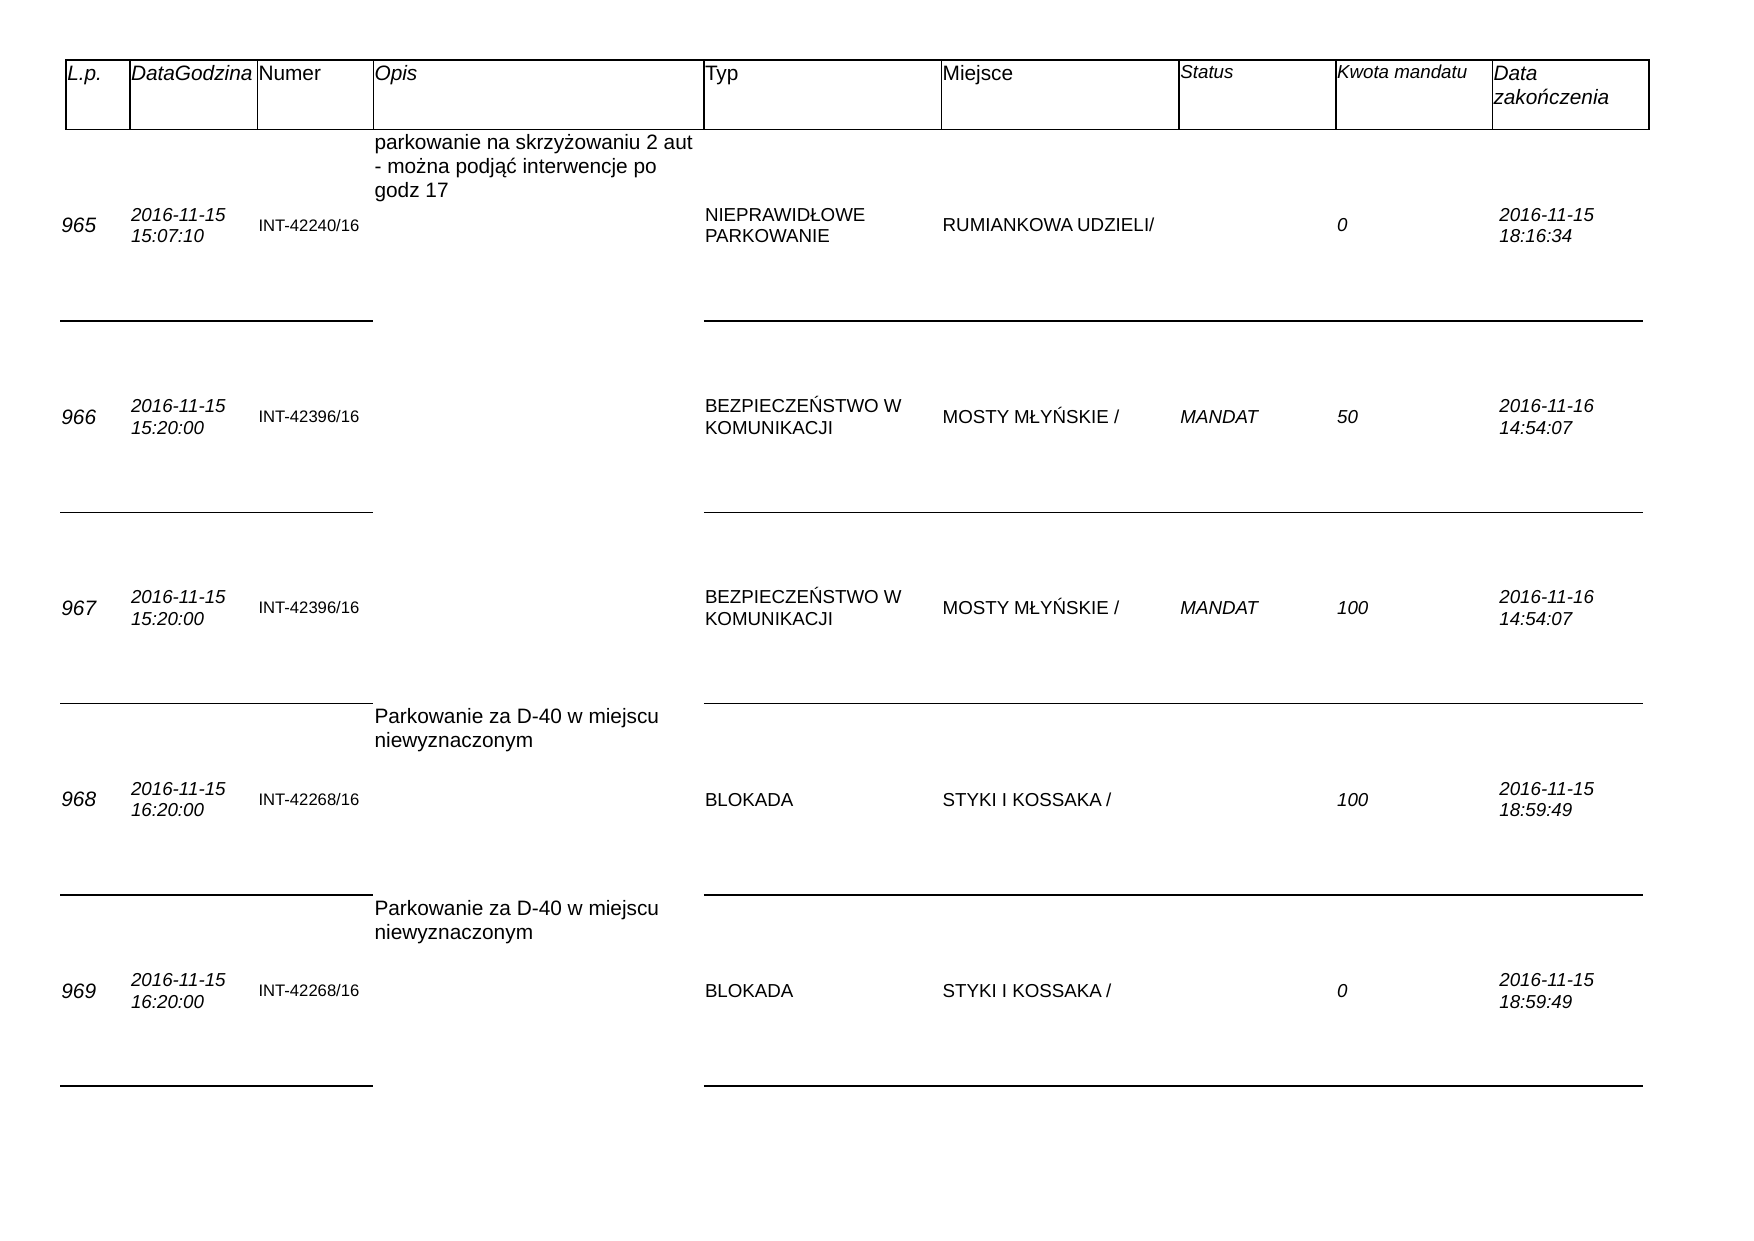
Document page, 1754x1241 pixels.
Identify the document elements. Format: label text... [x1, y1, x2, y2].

table_cell INT-42240/16 [257, 130, 373, 320]
table_cell 966 [60, 322, 130, 511]
table_cell 2016-11-16 14:54:07 [1498, 513, 1643, 703]
table_cell BLOKADA [704, 704, 941, 894]
table_cell Parkowanie za D-40 w miejscu niewyznaczonym [373, 703, 704, 894]
table_header Opis [374, 61, 703, 129]
table_header [60, 59, 65, 129]
table_cell [1643, 511, 1649, 703]
table_cell BEZPIECZEŃSTWO W KOMUNIKACJI [704, 513, 941, 703]
table_cell MOSTY MŁYŃSKIE / [941, 322, 1179, 511]
table_cell [1643, 894, 1649, 1085]
table_cell 2016-11-15 18:59:49 [1498, 896, 1643, 1085]
table_header L.p. [67, 61, 129, 129]
table_cell [1643, 320, 1649, 511]
table_cell 967 [60, 513, 130, 703]
table_cell 2016-11-15 16:20:00 [130, 896, 257, 1085]
table_header Typ [705, 61, 941, 129]
table_cell INT-42268/16 [257, 704, 373, 894]
table_cell STYKI I KOSSAKA / [941, 704, 1179, 894]
table_cell INT-42396/16 [257, 322, 373, 511]
table_cell INT-42396/16 [257, 513, 373, 703]
table_cell 2016-11-16 14:54:07 [1498, 322, 1643, 511]
table_cell 969 [60, 896, 130, 1085]
table_cell BLOKADA [704, 896, 941, 1085]
table_cell [1643, 703, 1649, 894]
table_cell MOSTY MŁYŃSKIE / [941, 513, 1179, 703]
table_cell 2016-11-15 18:59:49 [1498, 704, 1643, 894]
table_cell MANDAT [1179, 322, 1336, 511]
table_cell RUMIANKOWA UDZIELI/ [941, 130, 1179, 320]
table_cell 100 [1336, 704, 1498, 894]
table_cell [373, 511, 704, 703]
table_cell 965 [60, 129, 130, 320]
table_cell INT-42268/16 [257, 896, 373, 1085]
table_cell BEZPIECZEŃSTWO W KOMUNIKACJI [704, 322, 941, 511]
table_cell MANDAT [1179, 513, 1336, 703]
table_cell 100 [1336, 513, 1498, 703]
table_header Kwota mandatu [1337, 61, 1492, 129]
table_header Status [1180, 61, 1335, 129]
table_header Miejsce [942, 61, 1178, 129]
table_cell parkowanie na skrzyżowaniu 2 aut - można podjąć interwencje po godz 17 [373, 130, 704, 320]
table_cell 0 [1336, 896, 1498, 1085]
table_cell [1643, 130, 1649, 320]
table_cell NIEPRAWIDŁOWE PARKOWANIE [704, 130, 941, 320]
table_cell 2016-11-15 15:07:10 [130, 130, 257, 320]
table_cell 2016-11-15 15:20:00 [130, 513, 257, 703]
table_cell Parkowanie za D-40 w miejscu niewyznaczonym [373, 894, 704, 1085]
table_cell STYKI I KOSSAKA / [941, 896, 1179, 1085]
table_cell 2016-11-15 15:20:00 [130, 322, 257, 511]
table_cell 2016-11-15 18:16:34 [1498, 130, 1643, 320]
table_cell 50 [1336, 322, 1498, 511]
table_cell [1179, 704, 1336, 894]
table_cell [373, 320, 704, 511]
table_cell [1179, 130, 1336, 320]
table_cell 968 [60, 704, 130, 894]
table_header DataGodzina [131, 61, 257, 129]
table_header Numer [258, 61, 373, 129]
table_cell 2016-11-15 16:20:00 [130, 704, 257, 894]
table_header Data zakończenia [1493, 61, 1648, 129]
table_cell [1179, 896, 1336, 1085]
table_cell 0 [1336, 130, 1498, 320]
